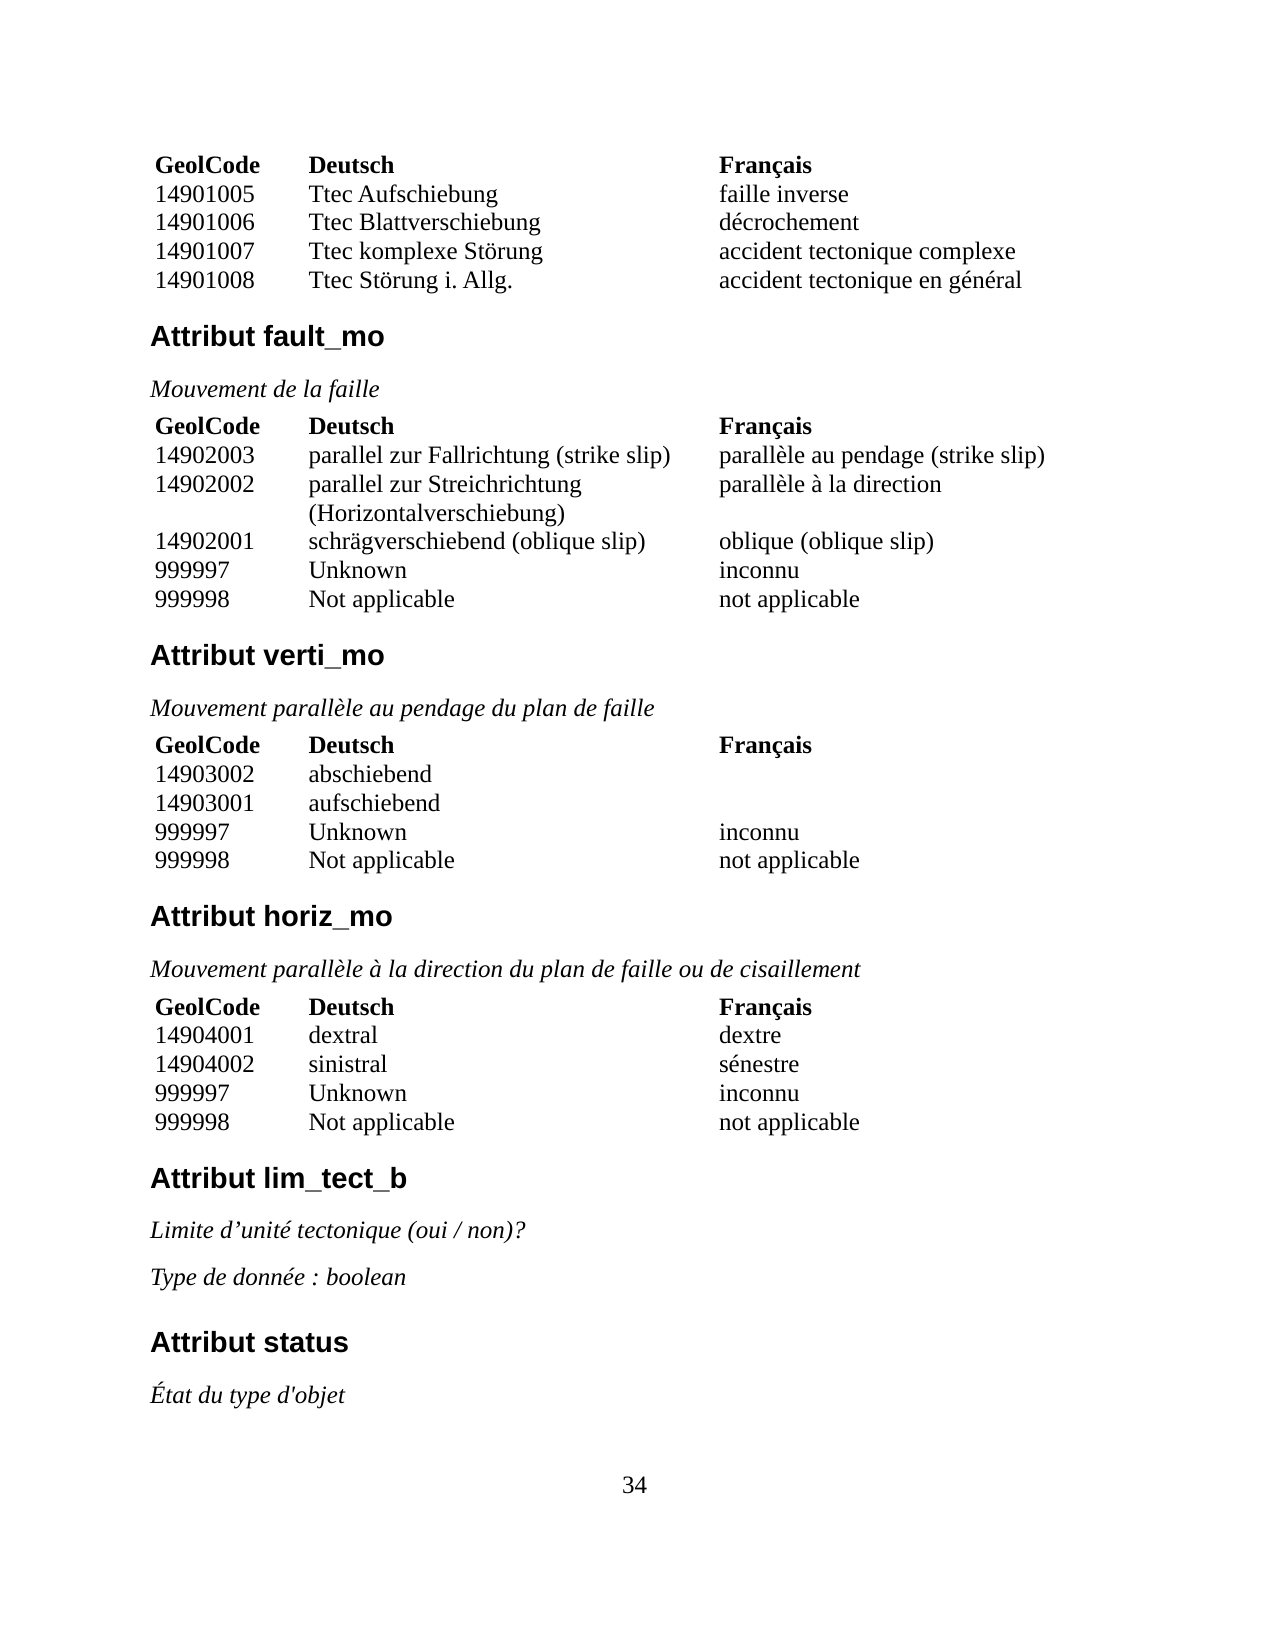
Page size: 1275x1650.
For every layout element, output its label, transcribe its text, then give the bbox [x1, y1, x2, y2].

table_cell parallèle à la direction [714, 469, 1125, 526]
table_cell sinistral [304, 1049, 714, 1078]
table_cell oblique (oblique slip) [714, 526, 1125, 555]
table_cell 999997 [150, 555, 304, 584]
table_header Deutsch [304, 992, 714, 1021]
table_cell parallèle au pendage (strike slip) [714, 440, 1125, 469]
table_cell Unknown [304, 555, 714, 584]
table_cell not applicable [714, 584, 1125, 613]
table_cell 14901006 [150, 208, 304, 236]
table_cell décrochement [714, 208, 1125, 236]
table_cell sénestre [714, 1049, 1125, 1078]
table_cell 14904002 [150, 1049, 304, 1078]
table_cell not applicable [714, 845, 1125, 874]
table_header GeolCode [150, 730, 304, 759]
table_cell Not applicable [304, 1107, 714, 1136]
table_cell 14902001 [150, 526, 304, 555]
subtitle Attribut lim_tect_b [150, 1161, 1125, 1194]
table_cell dextral [304, 1021, 714, 1049]
text Mouvement parallèle au pendage du plan de faille [150, 693, 1125, 721]
subtitle Attribut verti_mo [150, 638, 1125, 671]
table_header Français [714, 150, 1125, 179]
table_cell Not applicable [304, 845, 714, 874]
table_cell aufschiebend [304, 788, 714, 817]
text Mouvement parallèle à la direction du plan de faille ou de cisaillement [150, 954, 1125, 983]
table_cell Unknown [304, 817, 714, 845]
table_cell accident tectonique en général [714, 265, 1125, 294]
table_cell 999998 [150, 845, 304, 874]
table_cell Not applicable [304, 584, 714, 613]
table_cell [714, 788, 1125, 817]
table_cell 14904001 [150, 1021, 304, 1049]
table_cell 999997 [150, 1078, 304, 1107]
table_cell dextre [714, 1021, 1125, 1049]
table_header Deutsch [304, 150, 714, 179]
table_cell inconnu [714, 817, 1125, 845]
table_cell inconnu [714, 555, 1125, 584]
text État du type d'objet [150, 1380, 1125, 1409]
table_cell abschiebend [304, 759, 714, 788]
table_cell 999998 [150, 1107, 304, 1136]
table_cell faille inverse [714, 179, 1125, 207]
table_cell 14901008 [150, 265, 304, 294]
table_cell not applicable [714, 1107, 1125, 1136]
table_cell 14901007 [150, 236, 304, 265]
table_cell 999997 [150, 817, 304, 845]
table_header Deutsch [304, 411, 714, 440]
table_cell Unknown [304, 1078, 714, 1107]
table_cell 14903001 [150, 788, 304, 817]
table_cell Ttec Blattverschiebung [304, 208, 714, 236]
table_cell parallel zur Streichrichtung (Horizontalverschiebung) [304, 469, 714, 526]
table_cell 14901005 [150, 179, 304, 207]
table_header GeolCode [150, 411, 304, 440]
subtitle Attribut horiz_mo [150, 899, 1125, 933]
table_cell Ttec Aufschiebung [304, 179, 714, 207]
subtitle Attribut fault_mo [150, 319, 1125, 352]
table_header GeolCode [150, 992, 304, 1021]
table_header Deutsch [304, 730, 714, 759]
table_cell 14903002 [150, 759, 304, 788]
table_cell Ttec komplexe Störung [304, 236, 714, 265]
table_cell 999998 [150, 584, 304, 613]
text Type de donnée : boolean [150, 1262, 1125, 1291]
table_cell [714, 759, 1125, 788]
table_header Français [714, 411, 1125, 440]
table_cell accident tectonique complexe [714, 236, 1125, 265]
table_cell parallel zur Fallrichtung (strike slip) [304, 440, 714, 469]
table_cell 14902002 [150, 469, 304, 526]
table_cell inconnu [714, 1078, 1125, 1107]
text Mouvement de la faille [150, 374, 1125, 402]
table_cell 14902003 [150, 440, 304, 469]
table_cell Ttec Störung i. Allg. [304, 265, 714, 294]
table_cell schrägverschiebend (oblique slip) [304, 526, 714, 555]
subtitle Attribut status [150, 1325, 1125, 1358]
table_header GeolCode [150, 150, 304, 179]
text Limite d’unité tectonique (oui / non)? [150, 1216, 1125, 1244]
table_header Français [714, 730, 1125, 759]
table_header Français [714, 992, 1125, 1021]
